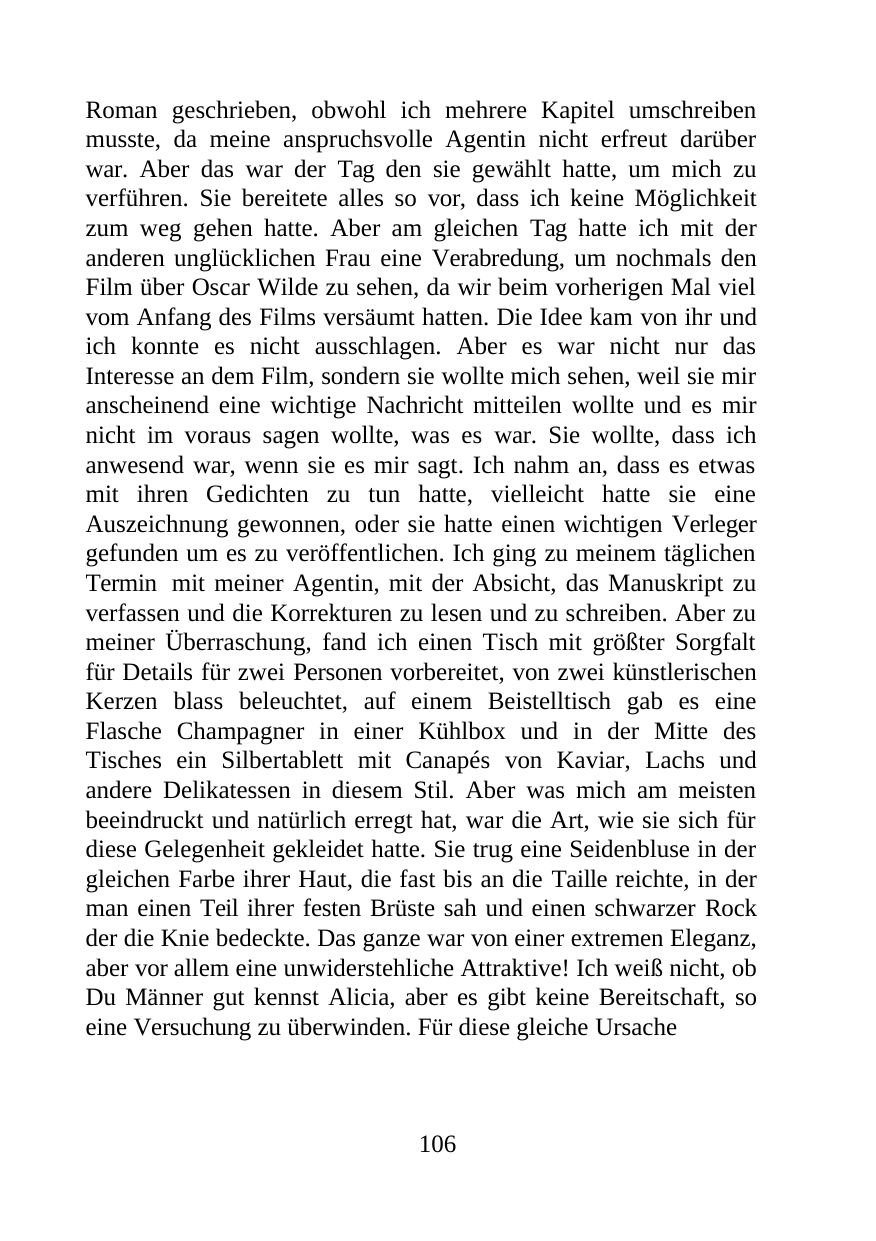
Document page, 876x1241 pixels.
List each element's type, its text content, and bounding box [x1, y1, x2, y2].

text Roman geschrieben, obwohl ich mehrere Kapitel umschreiben musste, da meine anspruchsvolle Agentin nicht erfreut darüber war. Aber das war der Tag den sie gewählt hatte, um mich zu verführen. Sie bereitete alles so vor, dass ich keine Möglichkeit zum weg gehen hatte. Aber am gleichen Tag hatte ich mit der anderen unglücklichen Frau eine Verabredung, um nochmals den Film über Oscar Wilde zu sehen, da wir beim vorherigen Mal viel vom Anfang des Films versäumt hatten. Die Idee kam von ihr und ich konnte es nicht ausschlagen. Aber es war nicht nur das Interesse an dem Film, sondern sie wollte mich sehen, weil sie mir anscheinend eine wichtige Nachricht mitteilen wollte und es mir nicht im voraus sagen wollte, was es war. Sie wollte, dass ich anwesend war, wenn sie es mir sagt. Ich nahm an, dass es etwas mit ihren Gedichten zu tun hatte, vielleicht hatte sie eine Auszeichnung gewonnen, oder sie hatte einen wichtigen Verleger gefunden um es zu veröffentlichen. Ich ging zu meinem täglichen Termin mit meiner Agentin, mit der Absicht, das Manuskript zu verfassen und die Korrekturen zu lesen und zu schreiben. Aber zu meiner Überraschung, fand ich einen Tisch mit größter Sorgfalt für Details für zwei Personen vorbereitet, von zwei künstlerischen Kerzen blass beleuchtet, auf einem Beistelltisch gab es eine Flasche Champagner in einer Kühlbox und in der Mitte des Tisches ein Silbertablett mit Canapés von Kaviar, Lachs und andere Delikatessen in diesem Stil. Aber was mich am meisten beeindruckt und natürlich erregt hat, war die Art, wie sie sich für diese Gelegenheit gekleidet hatte. Sie trug eine Seidenbluse in der gleichen Farbe ihrer Haut, die fast bis an die Taille reichte, in der man einen Teil ihrer festen Brüste sah und einen schwarzer Rock der die Knie bedeckte. Das ganze war von einer extremen Eleganz, aber vor allem eine unwiderstehliche Attraktive! Ich weiß nicht, ob Du Männer gut kennst Alicia, aber es gibt keine Bereitschaft, so eine Versuchung zu überwinden. Für diese gleiche Ursache [85, 95, 757, 1041]
